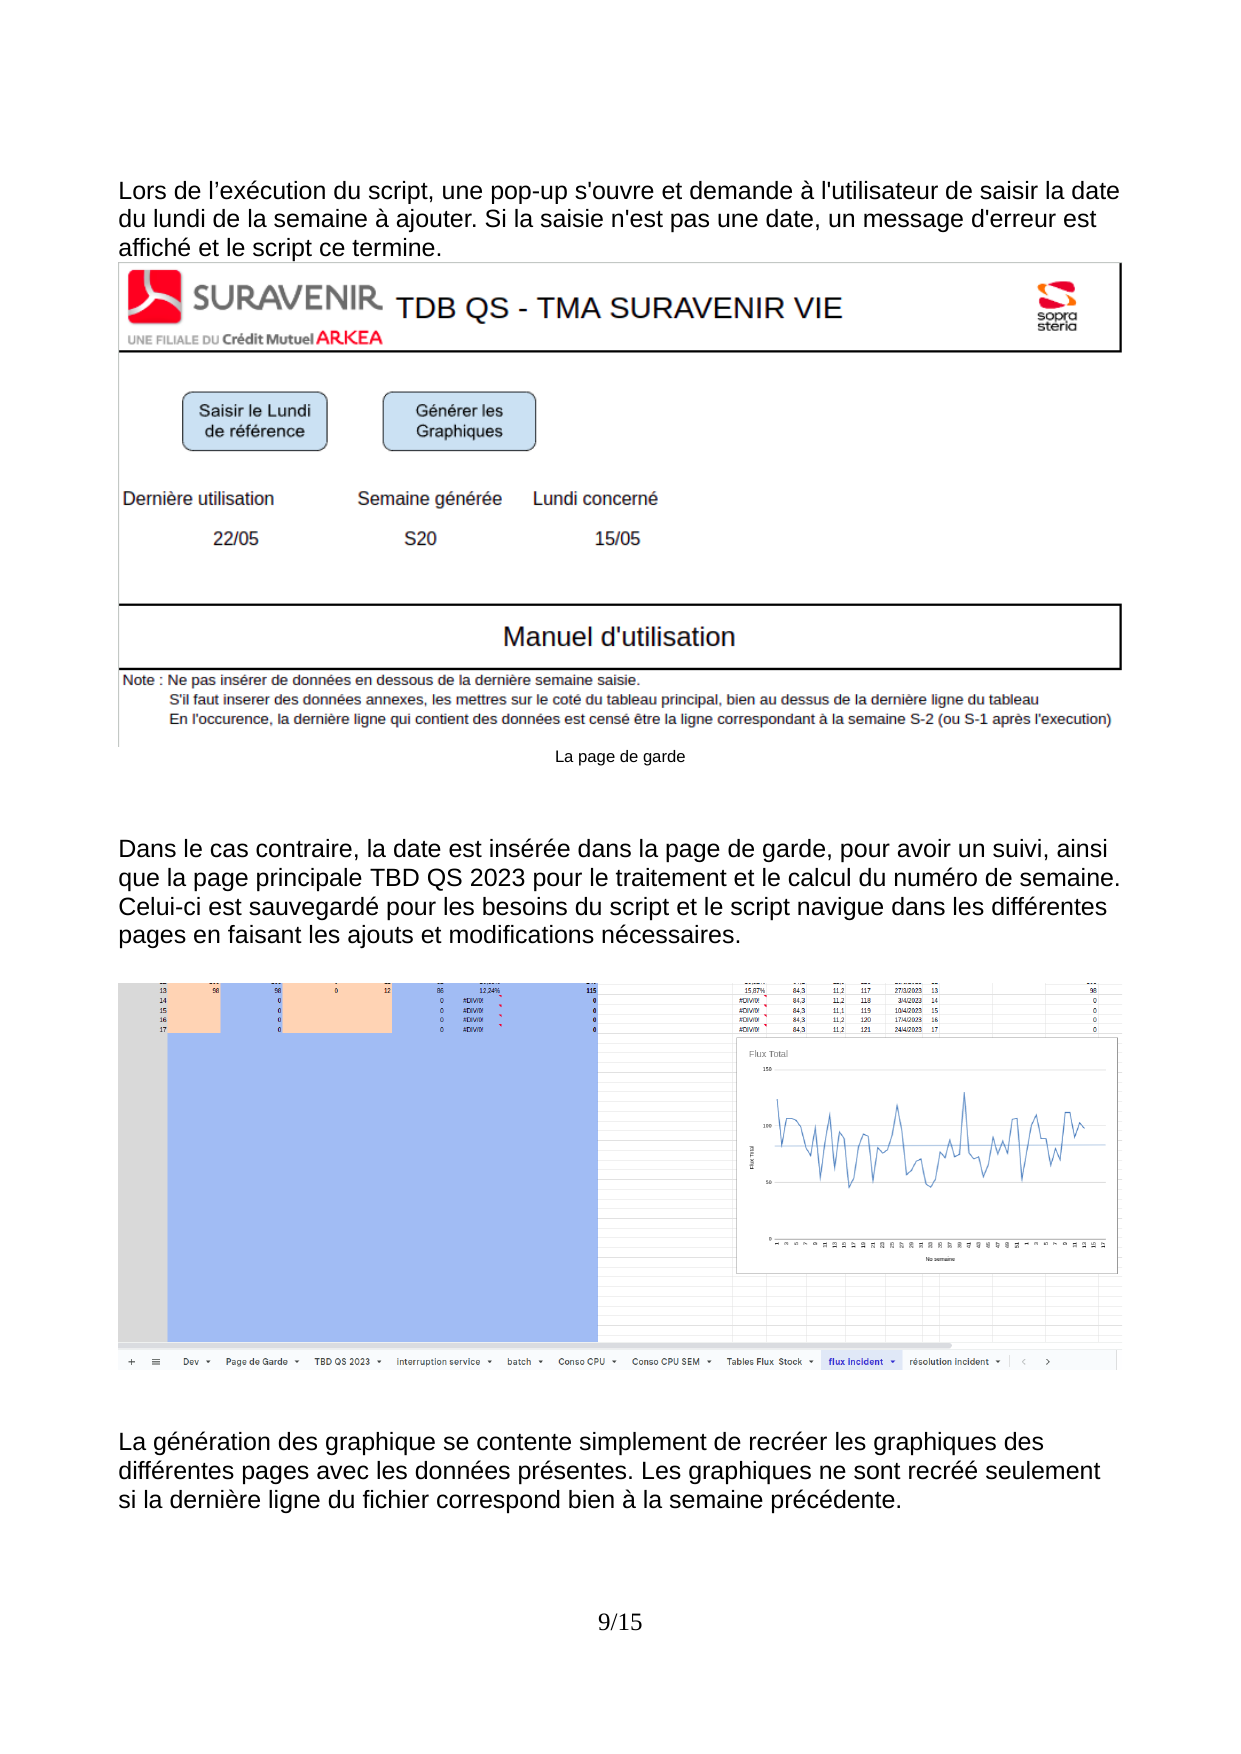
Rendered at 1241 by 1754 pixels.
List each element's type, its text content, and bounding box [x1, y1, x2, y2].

text Lors de l’exécution du script, une pop-up s'ouvre et demande à l'utilisateur de saisir la date du lundi de la semaine à ajouter. Si la saisie n'est pas une date, un message d'erreur est affiché et le script ce termine. [118, 176, 1122, 262]
text La page de garde [118, 747, 1122, 766]
text Dans le cas contraire, la date est insérée dans la page de garde, pour avoir un suivi, ainsi que la page principale TBD QS 2023 pour le traitement et le calcul du numéro de semaine. Celui-ci est sauvegardé pour les besoins du script et le script navigue dans les différentes pages en faisant les ajouts et modifications nécessaires. [118, 834, 1122, 949]
text La génération des graphique se contente simplement de recréer les graphiques des différentes pages avec les données présentes. Les graphiques ne sont recréé seulement si la dernière ligne du fichier correspond bien à la semaine précédente. [118, 1427, 1122, 1513]
picture [118, 983, 1123, 1370]
picture [118, 262, 1123, 747]
